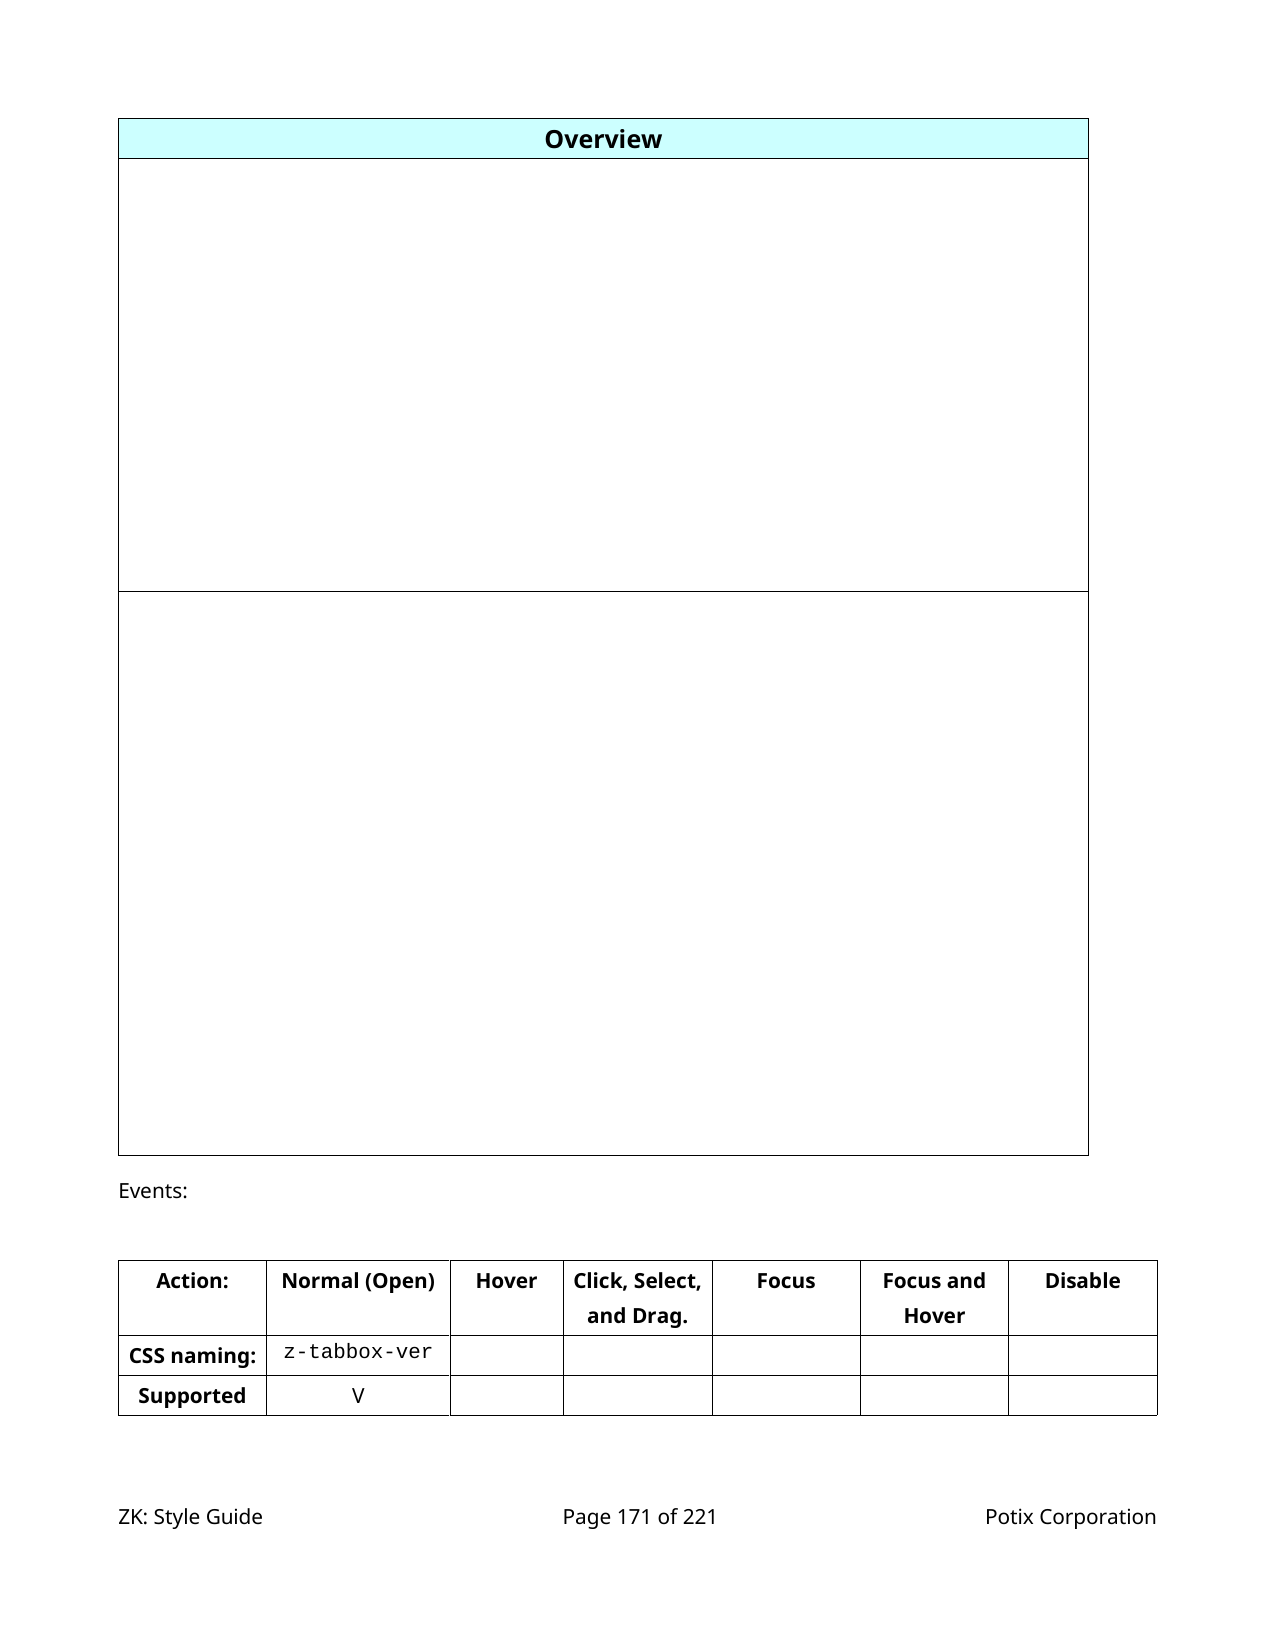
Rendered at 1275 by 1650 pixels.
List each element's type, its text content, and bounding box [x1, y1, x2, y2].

table_cell [861, 1336, 1008, 1375]
table_cell [1009, 1336, 1157, 1375]
table_cell [564, 1336, 712, 1375]
table_cell z-tabbox-ver [267, 1336, 449, 1375]
table_header Overview [119, 119, 1088, 158]
table_cell [564, 1376, 712, 1415]
table_header Action: [119, 1261, 266, 1335]
table_cell [1009, 1376, 1157, 1415]
table_header Click, Select, and Drag. [564, 1261, 712, 1335]
table_header Normal (Open) [267, 1261, 449, 1335]
table_cell [451, 1336, 563, 1375]
table_cell [713, 1376, 860, 1415]
table_cell [119, 159, 1088, 591]
table_header Disable [1009, 1261, 1157, 1335]
table_header Focus [713, 1261, 860, 1335]
table_cell [861, 1376, 1008, 1415]
table_cell [451, 1376, 563, 1415]
text Events: [118, 1176, 1157, 1239]
table_header Focus and Hover [861, 1261, 1008, 1335]
table_cell [713, 1336, 860, 1375]
table_header Hover [451, 1261, 563, 1335]
table_cell Supported [119, 1376, 266, 1415]
table_cell [119, 592, 1088, 1155]
table_cell CSS naming: [119, 1336, 266, 1375]
table_cell V [267, 1376, 449, 1415]
